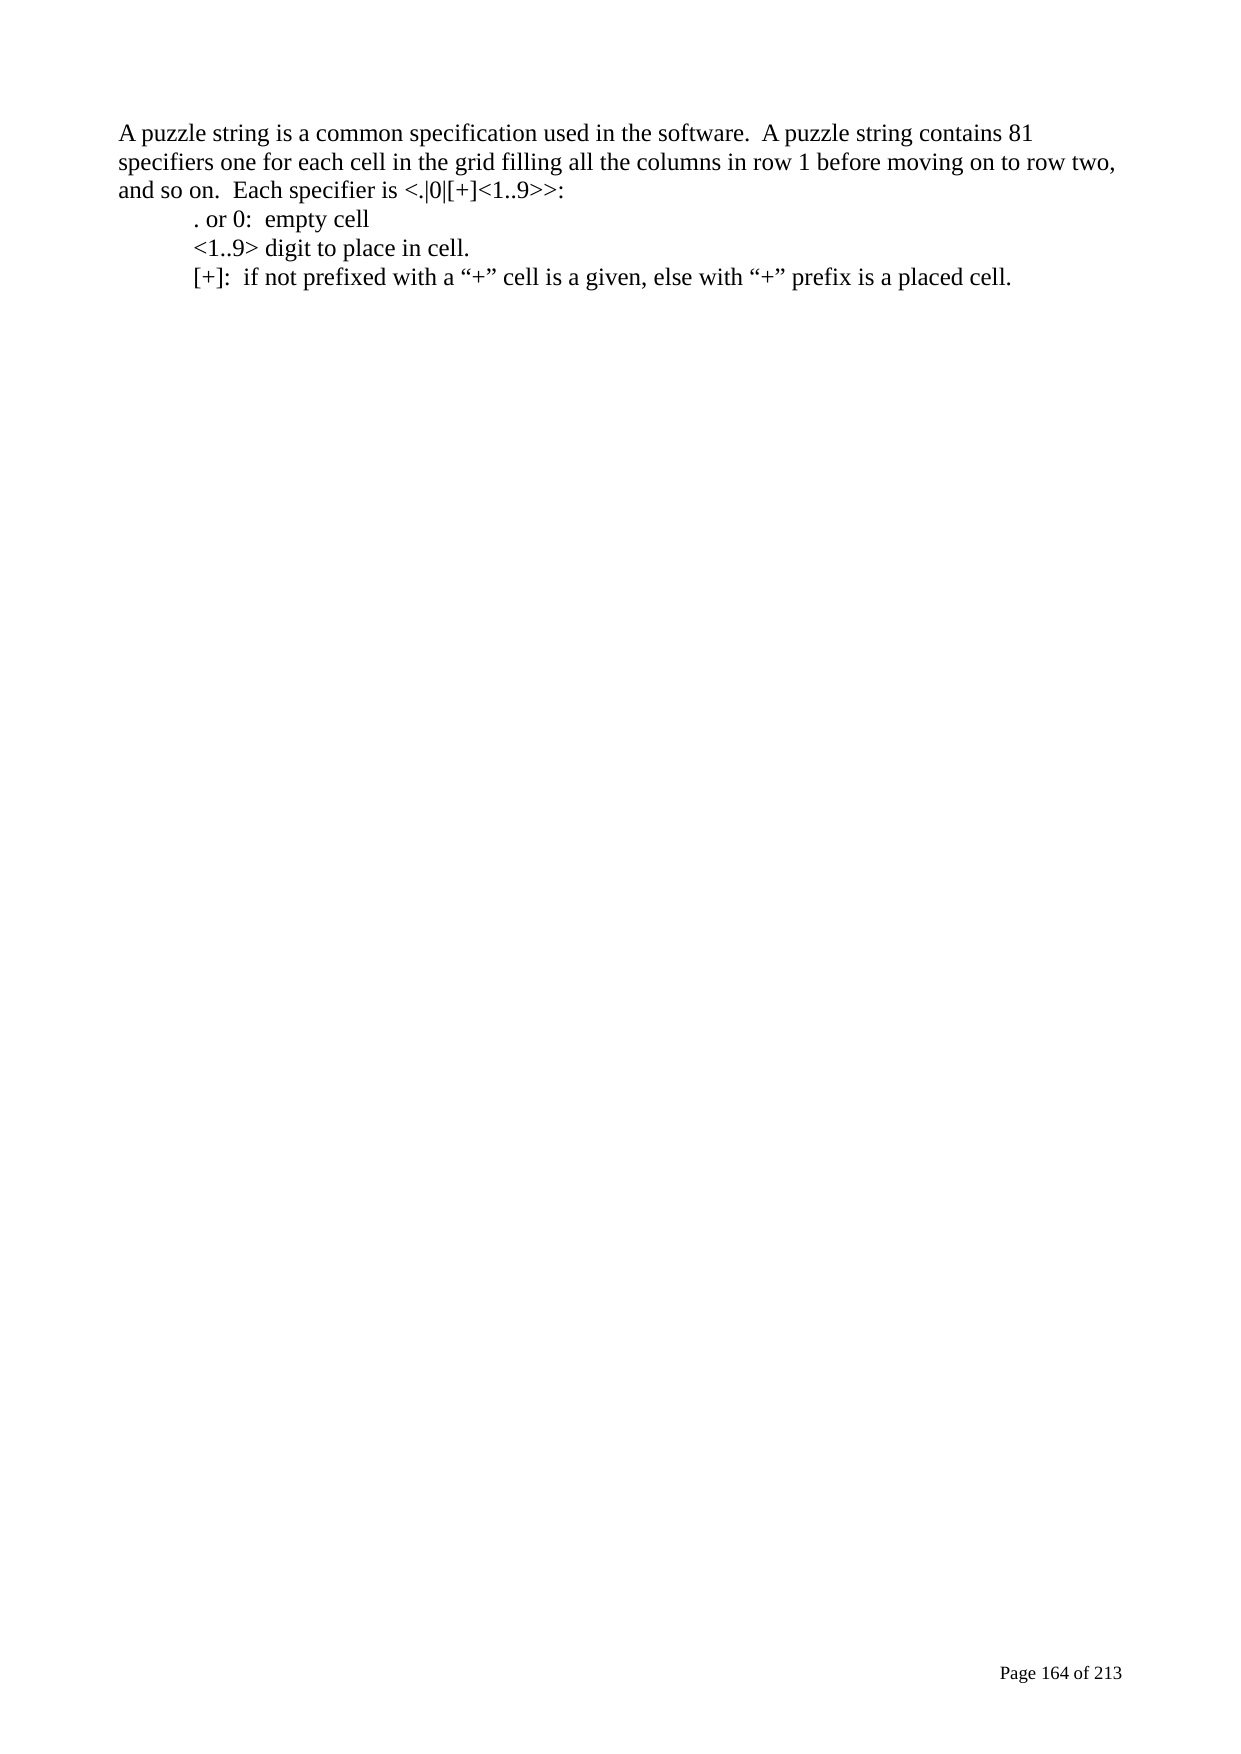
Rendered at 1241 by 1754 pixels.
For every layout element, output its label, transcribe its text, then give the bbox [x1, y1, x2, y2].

text A puzzle string is a common specification used in the software. A puzzle string contains 81 specifiers one for each cell in the grid filling all the columns in row 1 before moving on to row two, and so on. Each specifier is <.|0|[+]<1..9>>: [118, 118, 1122, 204]
text . or 0: empty cell [118, 204, 1122, 233]
text [+]: if not prefixed with a “+” cell is a given, else with “+” prefix is a placed cell. [118, 262, 1122, 291]
text <1..9> digit to place in cell. [118, 233, 1122, 262]
